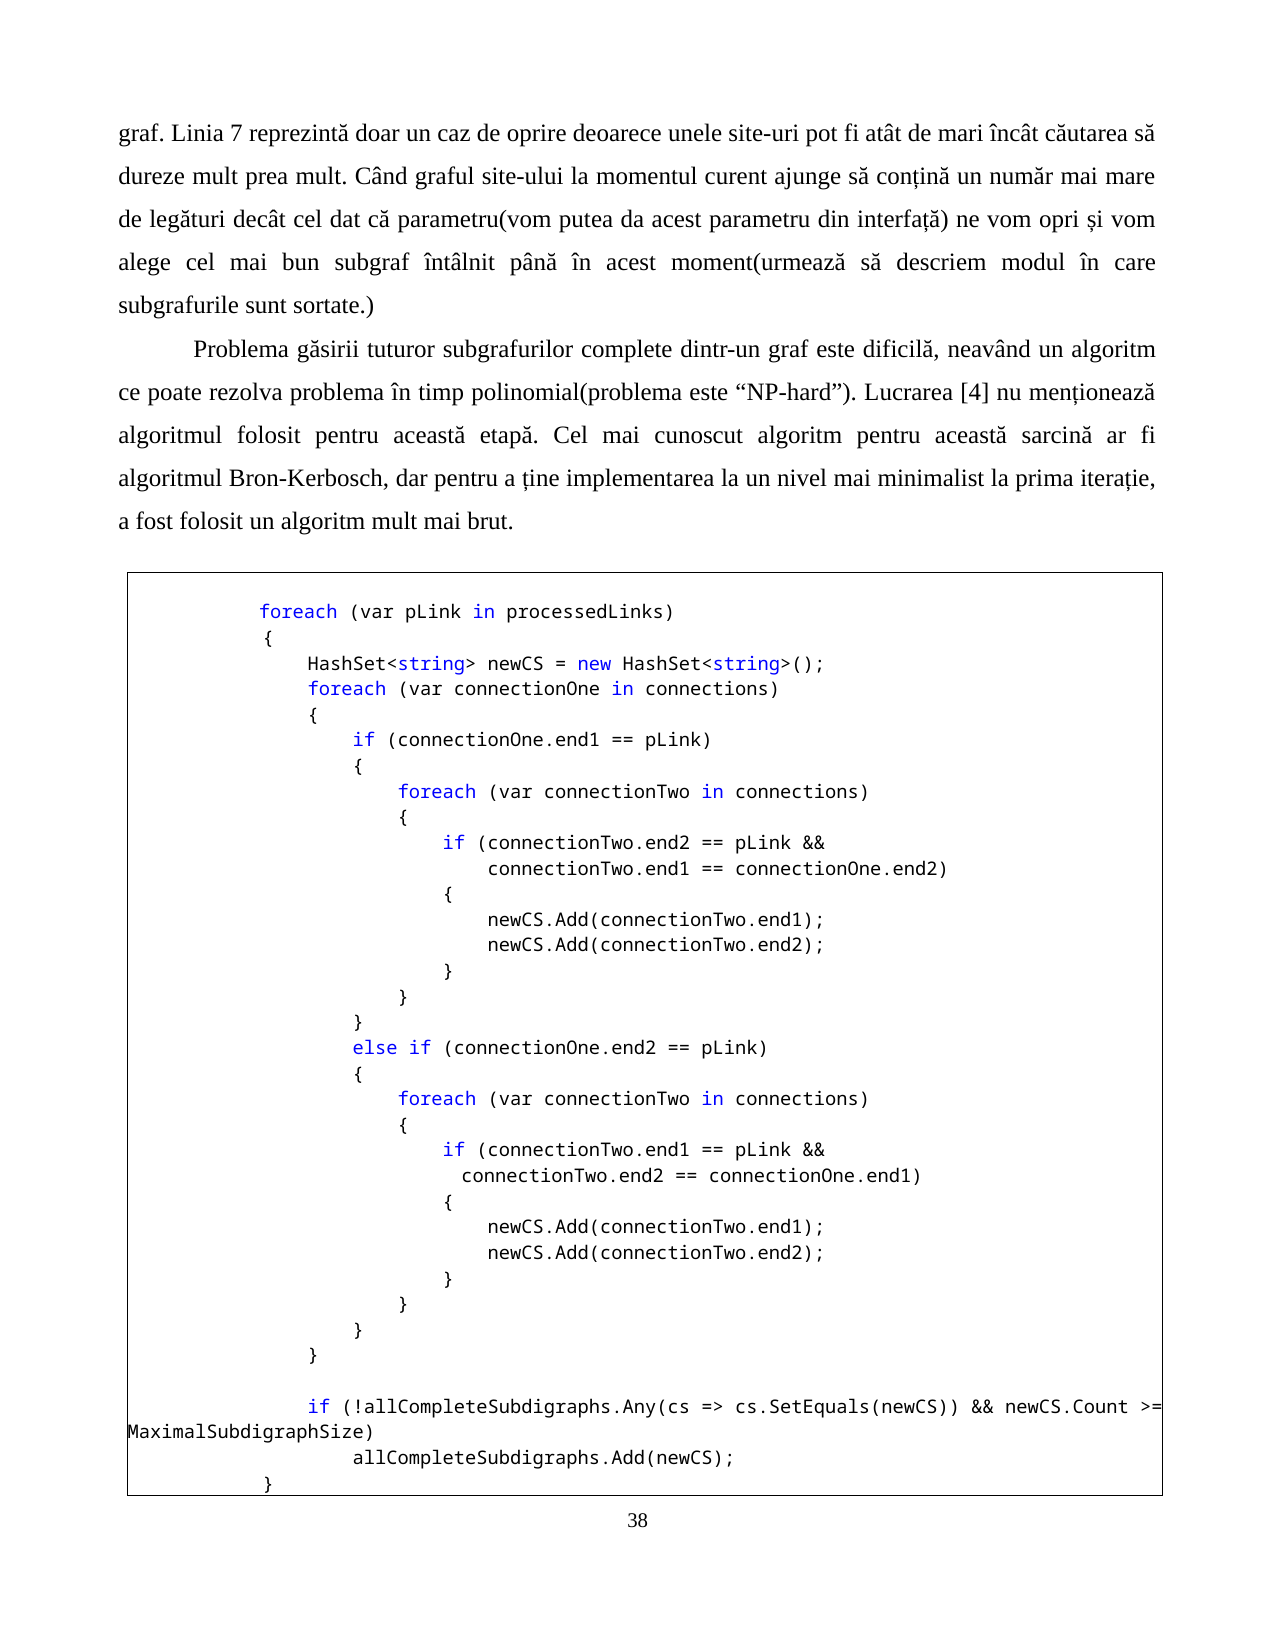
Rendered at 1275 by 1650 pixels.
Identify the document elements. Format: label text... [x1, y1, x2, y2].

subtitle graf. Linia 7 reprezintă doar un caz de oprire deoarece unele site-uri pot fi atât de mari încât căutarea să dureze mult prea mult. Când graful site-ului la momentul curent ajunge să conțină un număr mai mare de legături decât cel dat că parametru(vom putea da acest parametru din interfață) ne vom opri și vom alege cel mai bun subgraf întâlnit până în acest moment(urmează să descriem modul în care subgrafurile sunt sortate.) [118, 118, 1157, 319]
subtitle Problema găsirii tuturor subgrafurilor complete dintr-un graf este dificilă, neavând un algoritm ce poate rezolva problema în timp polinomial(problema este “NP-hard”). Lucrarea [4] nu menționează algoritmul folosit pentru această etapă. Cel mai cunoscut algoritm pentru această sarcină ar fi algoritmul Bron-Kerbosch, dar pentru a ține implementarea la un nivel mai minimalist la prima iterație, a fost folosit un algoritm mult mai brut. [118, 334, 1157, 535]
